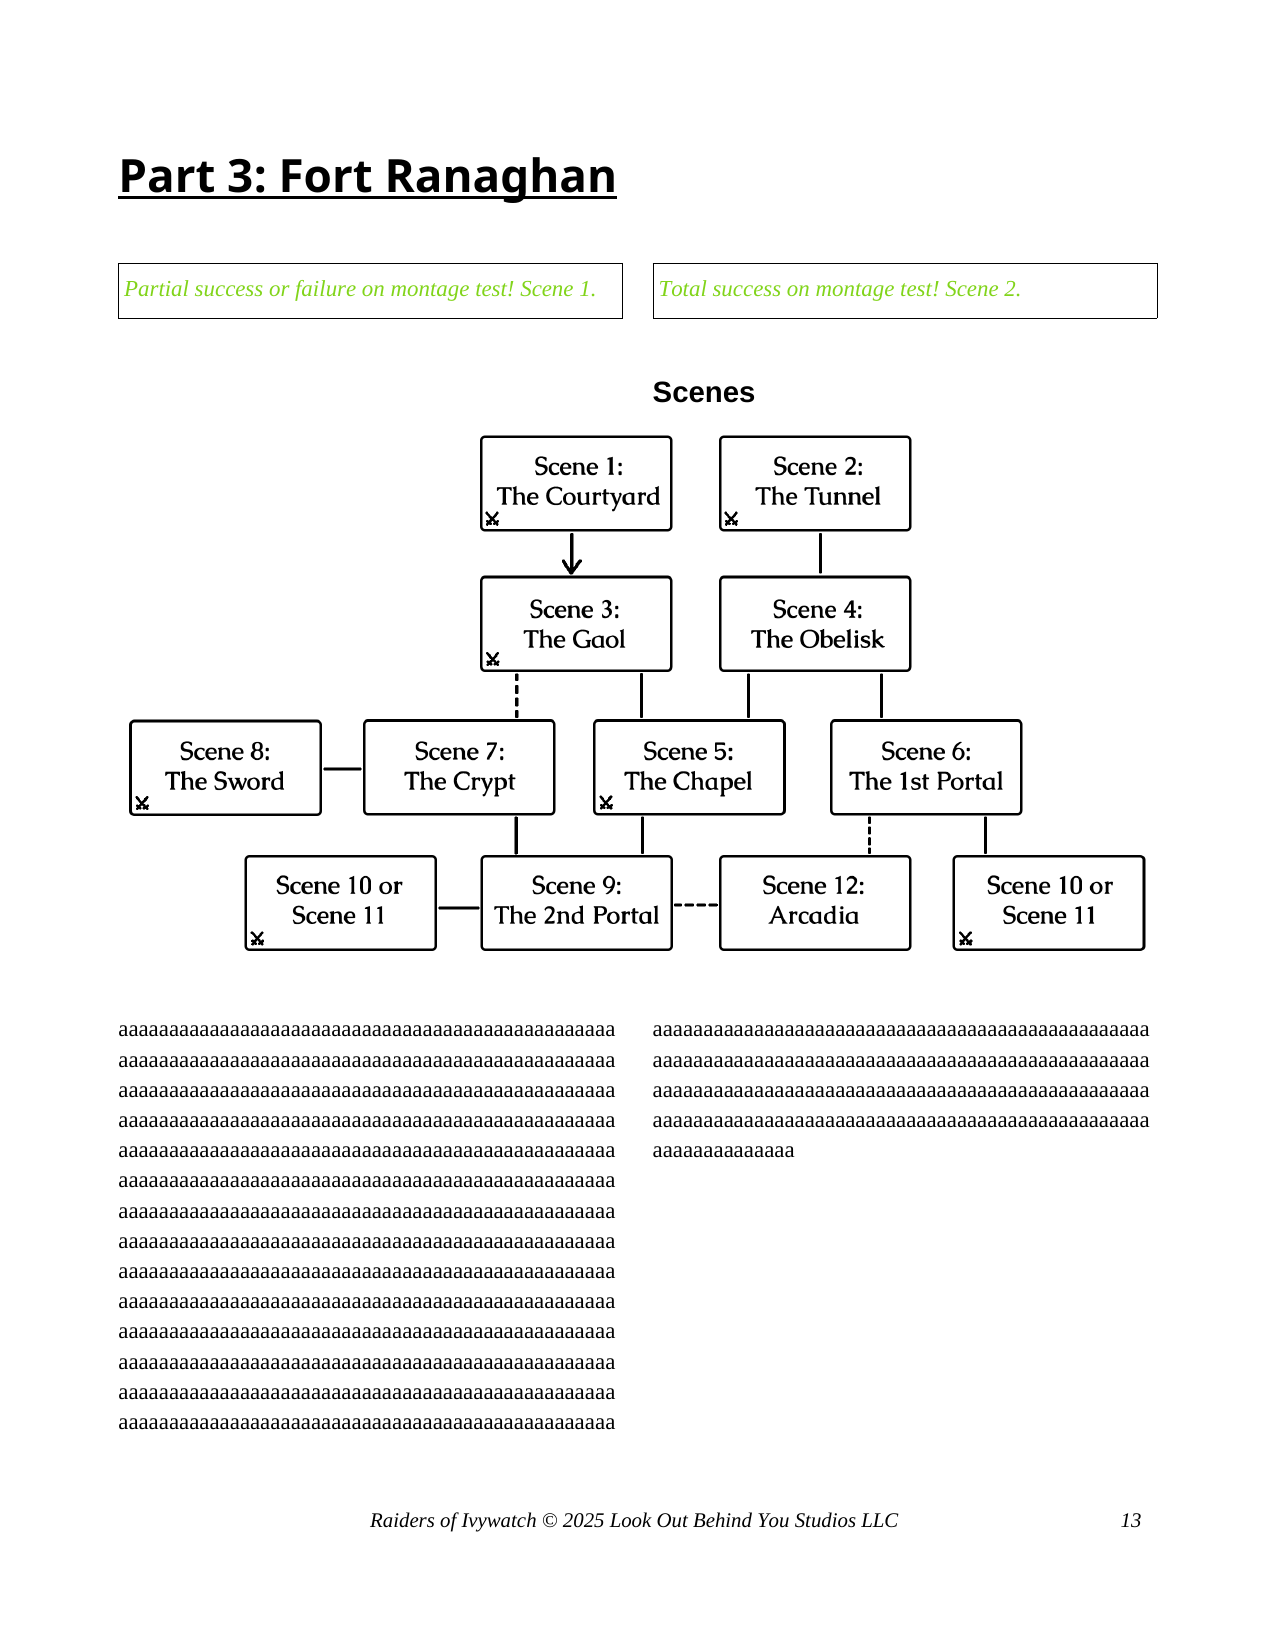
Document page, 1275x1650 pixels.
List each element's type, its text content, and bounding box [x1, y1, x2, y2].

text aaaaaaaaaaaaaaaaaaaaaaaaaaaaaaaaaaaaaaaaaaaaaaaaaaaaaaaaaaaaaaaaaaaaaaaaaaaaaaaaaaaaaaaaaaaaaaaaaaaaaaaaaaaaaaaaaaaaaaaaaaaaaaaaaaaaaaaaaaaaaaaaaaaaaaaaaaaaaaaaaaaaaaaaaaaaaaaaaaaaaaaaaaaaaaaaaaaaaaaaaaaaaaaaaaaaaaaaaaaaaaaaaaaaaaaaaaaaaaaaaaaaaaaaaaaaaaaaaaaaaaaaaaaaaaaaaaaaaaaaaaaaaaaaaaaaaaaaaaaaaaaaaaaaaaaaaaaaaaaaaaaaaaaaaaaaaaaaaaaaaaaaaaaaaaaaaaaaaaaaaaaaaaaaaaaaaaaaaaaaaaaaaaaaaaaaaaaaaaaaaaaaaaaaaaaaaaaaaaaaaaaaaaaaaaaaaaaaaaaaaaaaaaaaaaaaaaaaaaaaaaaaaaaaaaaaaaaaaaaaaaaaaaaaaaaaaaaaaaaaaaaaaaaaaaaaaaaaaaaaaaaaaaaaaaaaaaaaaaaaaaaaaaaaaaaaaaaaaaaaaaaaaaaaaaaaaaaaaaaaaaaaaaaaaaaaaaaaaaaaaaaaaaaaaaaaaaaaaaaaaaaaaaaaaaaaaaaaaaaaaaaaaaaaaaaaaaaaaaaaaaaaaaaaaaaaaaaaaaaaaaaaaa [118, 1016, 622, 1434]
text aaaaaaaaaaaaaaaaaaaaaaaaaaaaaaaaaaaaaaaaaaaaaaaaaaaaaaaaaaaaaaaaaaaaaaaaaaaaaaaaaaaaaaaaaaaaaaaaaaaaaaaaaaaaaaaaaaaaaaaaaaaaaaaaaaaaaaaaaaaaaaaaaaaaaaaaaaaaaaaaaaaaaaaaaaaaaaaaaaaaaaaaaaaaaaaaaaaaaaaaaaaaaaaaaa [652, 1016, 1157, 1163]
subtitle Part 3: Fort Ranaghan [118, 143, 622, 206]
table_header Partial success or failure on montage test! Scene 1. [119, 264, 622, 318]
table_header Total success on montage test! Scene 2. [654, 264, 1157, 318]
subtitle Scenes [652, 375, 1157, 409]
picture [118, 421, 1157, 967]
